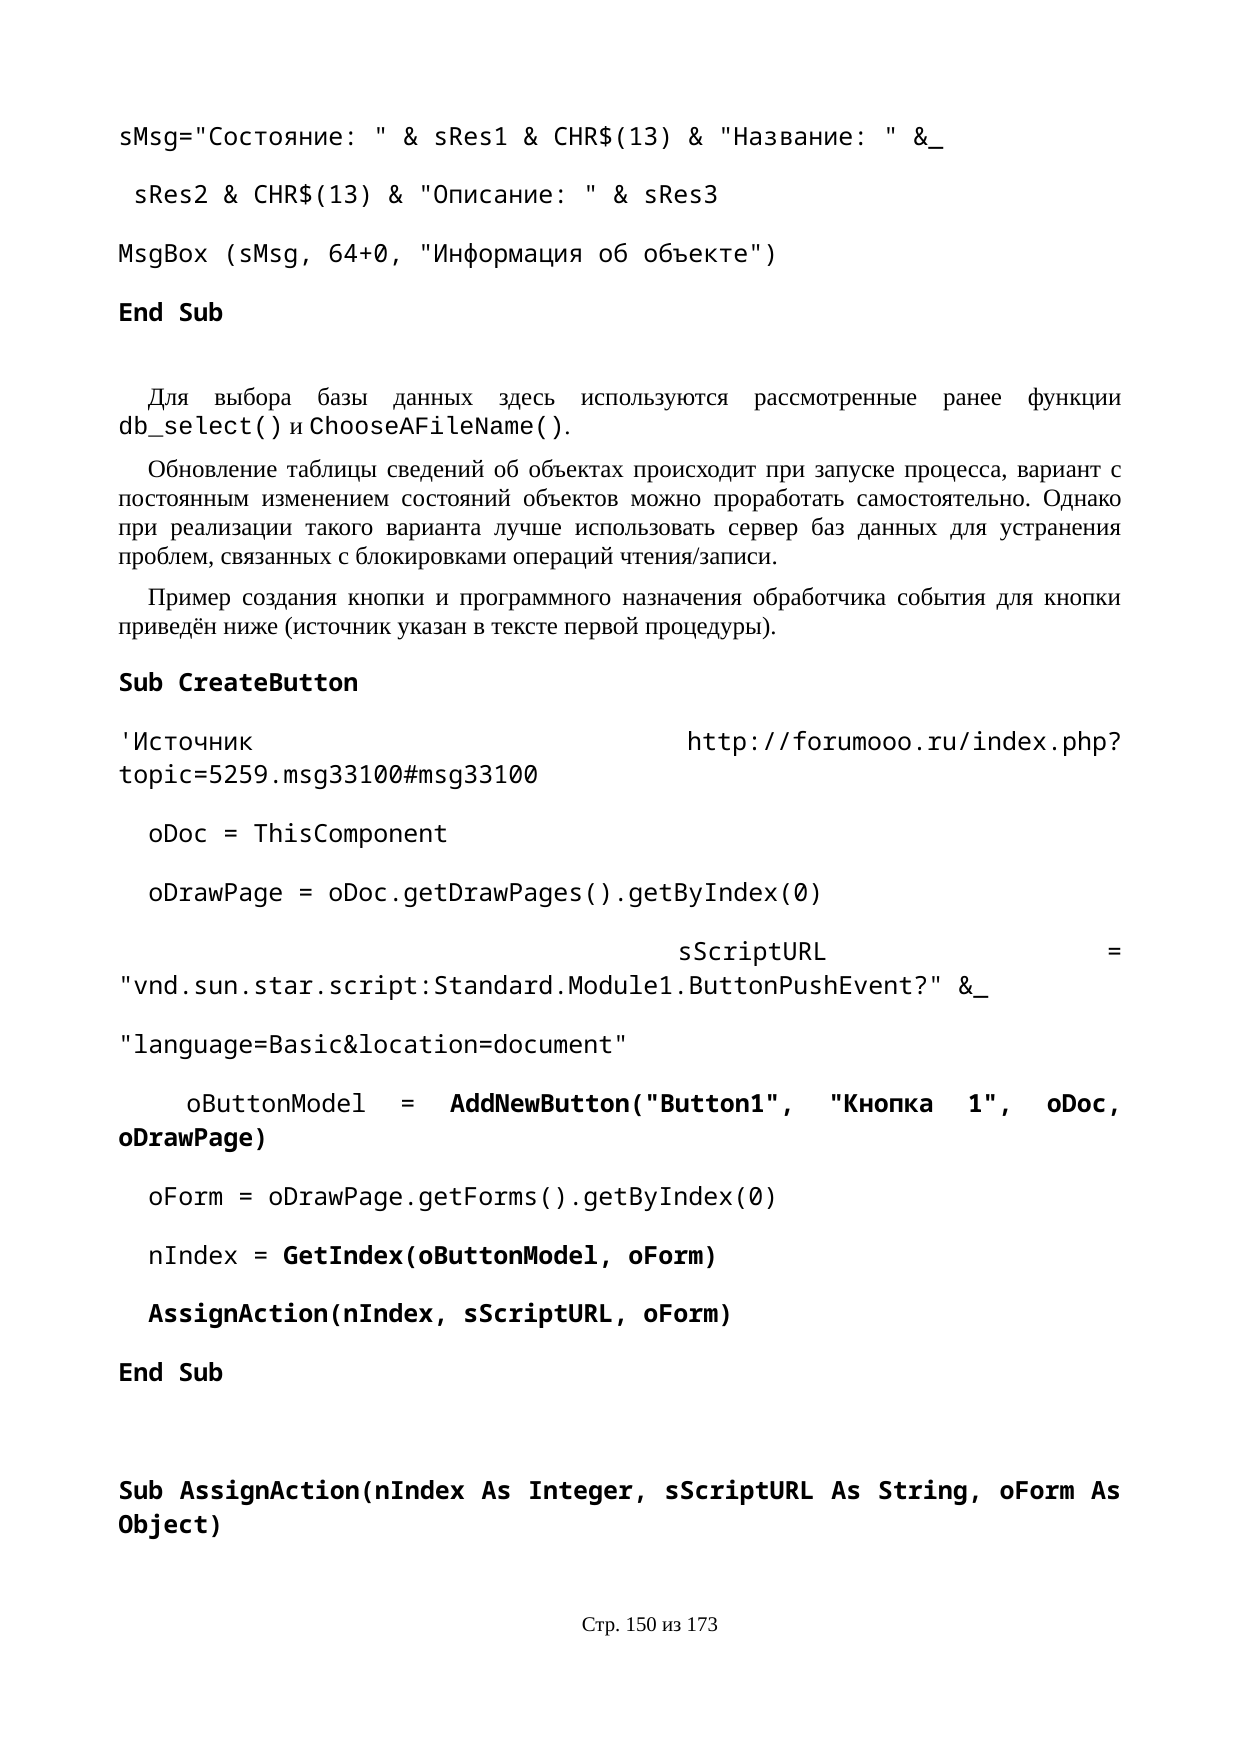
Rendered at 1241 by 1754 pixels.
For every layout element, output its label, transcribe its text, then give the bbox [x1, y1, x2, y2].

text End Sub [118, 295, 1122, 329]
text oButtonModel = AddNewButton("Button1", "Кнопка 1", oDoc, oDrawPage) [118, 1086, 1122, 1154]
text oDoc = ThisComponent [118, 816, 1122, 850]
text sScriptURL = "vnd.sun.star.script:Standard.Module1.ButtonPushEvent?" &_ [118, 934, 1122, 1002]
text Sub AssignAction(nIndex As Integer, sScriptURL As String, oForm As Object) [118, 1473, 1122, 1541]
text nIndex = GetIndex(oButtonModel, oForm) [118, 1237, 1122, 1271]
text Для выбора базы данных здесь используются рассмотренные ранее функции db_select() и ChooseAFileName(). [118, 382, 1122, 442]
text End Sub [118, 1355, 1122, 1389]
text oDrawPage = oDoc.getDrawPages().getByIndex(0) [118, 875, 1122, 909]
text sRes2 & CHR$(13) & "Описание: " & sRes3 [118, 177, 1122, 211]
text oForm = oDrawPage.getForms().getByIndex(0) [118, 1178, 1122, 1212]
text 'Источник http://forumooo.ru/index.php?topic=5259.msg33100#msg33100 [118, 723, 1122, 791]
text Sub CreateButton [118, 664, 1122, 698]
text Обновление таблицы сведений об объектах происходит при запуске процесса, вариант с постоянным изменением состояний объектов можно проработать самостоятельно. Однако при реализации такого варианта лучше использовать сервер баз данных для устранения проблем, связанных с блокировками операций чтения/записи. [118, 454, 1122, 569]
text AssignAction(nIndex, sScriptURL, oForm) [118, 1296, 1122, 1330]
text Пример создания кнопки и программного назначения обработчика события для кнопки приведён ниже (источник указан в тексте первой процедуры). [118, 582, 1122, 639]
text sMsg="Состояние: " & sRes1 & CHR$(13) & "Название: " &_ [118, 118, 1122, 152]
text "language=Basic&location=document" [118, 1027, 1122, 1061]
text MsgBox (sMsg, 64+0, "Информация об объекте") [118, 236, 1122, 270]
